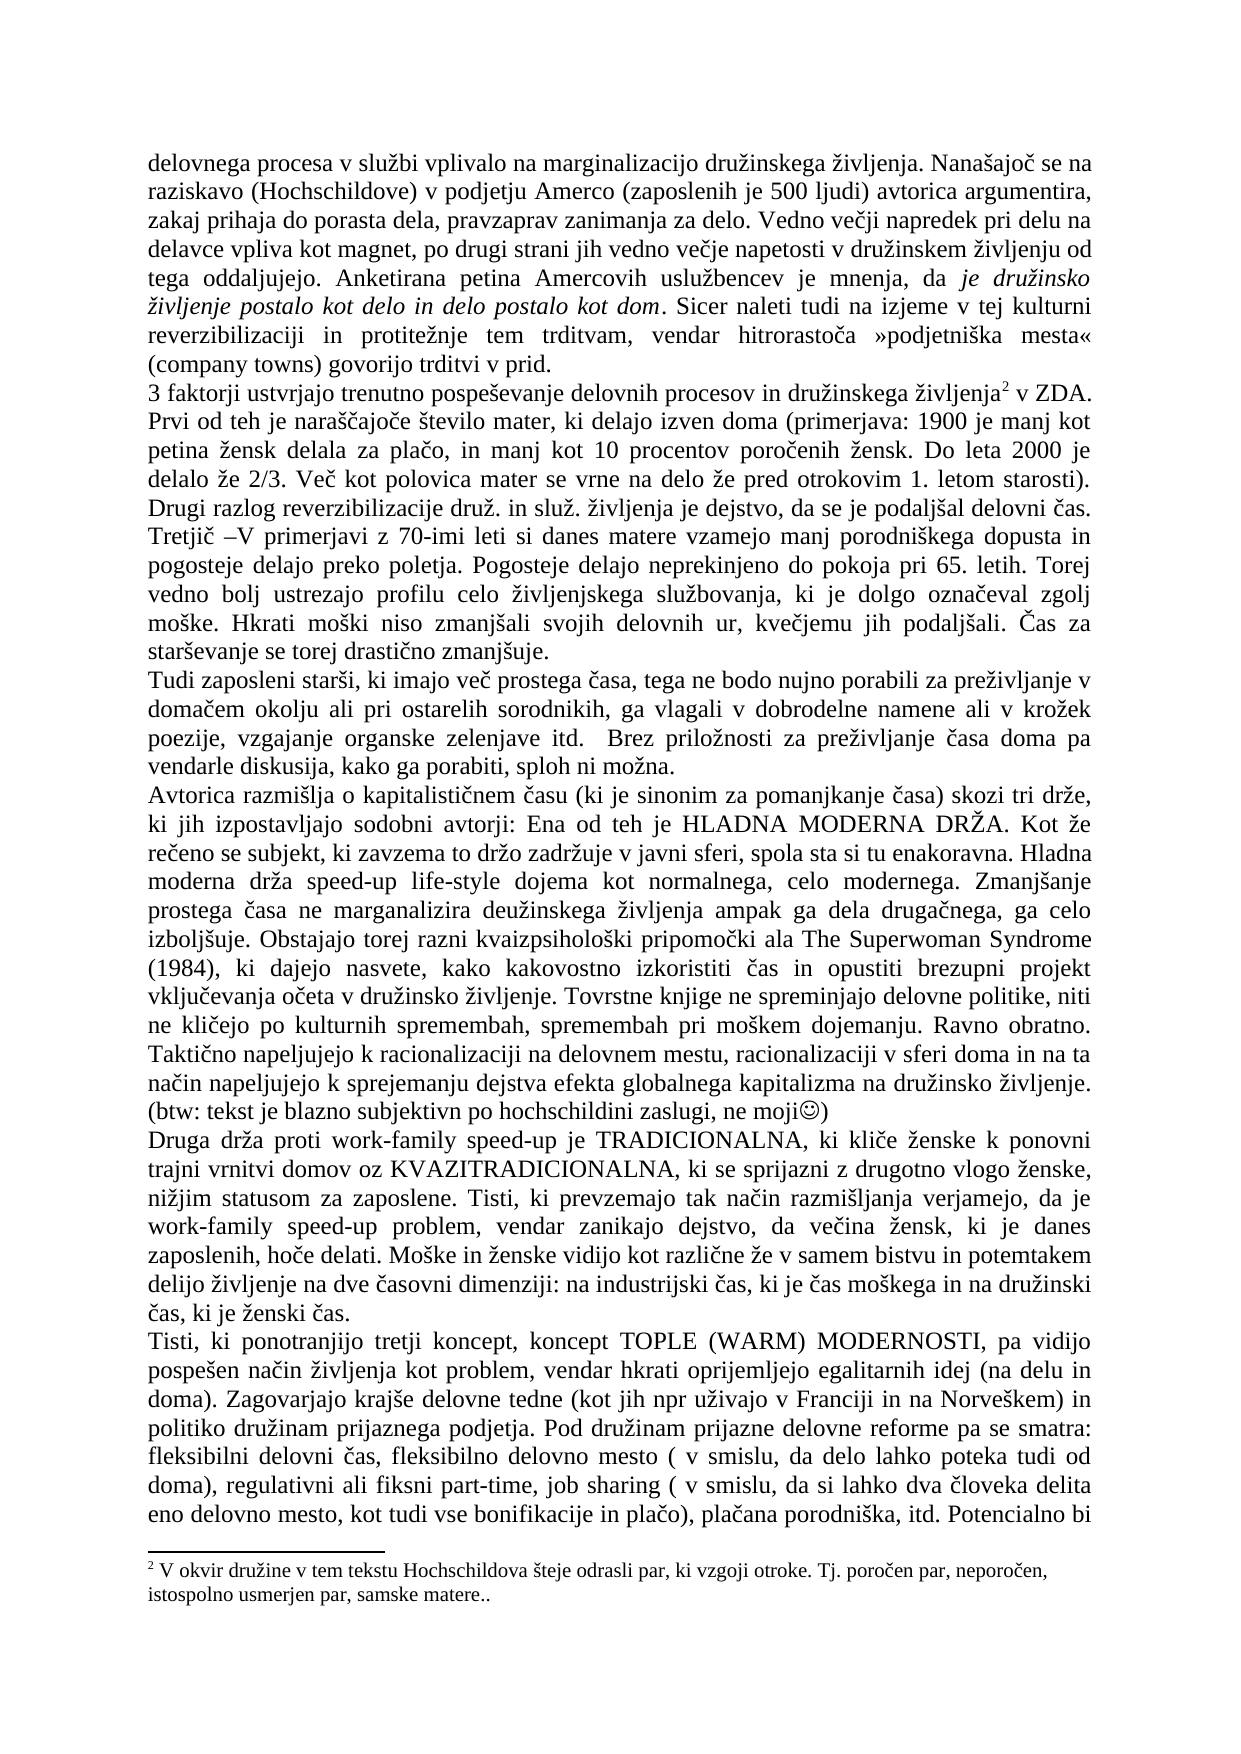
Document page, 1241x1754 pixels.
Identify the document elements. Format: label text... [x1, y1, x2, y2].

text Tisti, ki ponotranjijo tretji koncept, koncept TOPLE (WARM) MODERNOSTI, pa vidijo pospešen način življenja kot problem, vendar hkrati oprijemljejo egalitarnih idej (na delu in doma). Zagovarjajo krajše delovne tedne (kot jih npr uživajo v Franciji in na Norveškem) in politiko družinam prijaznega podjetja. Pod družinam prijazne delovne reforme pa se smatra: fleksibilni delovni čas, fleksibilno delovno mesto ( v smislu, da delo lahko poteka tudi od doma), regulativni ali fiksni part-time, job sharing ( v smislu, da si lahko dva človeka delita eno delovno mesto, kot tudi vse bonifikacije in plačo), plačana porodniška, itd. Potencialno bi [148, 1326, 1092, 1528]
text Avtorica razmišlja o kapitalističnem času (ki je sinonim za pomanjkanje časa) skozi tri drže, ki jih izpostavljajo sodobni avtorji: Ena od teh je HLADNA MODERNA DRŽA. Kot že rečeno se subjekt, ki zavzema to držo zadržuje v javni sferi, spola sta si tu enakoravna. Hladna moderna drža speed-up life-style dojema kot normalnega, celo modernega. Zmanjšanje prostega časa ne marganalizira deužinskega življenja ampak ga dela drugačnega, ga celo izboljšuje. Obstajajo torej razni kvaizpsihološki pripomočki ala The Superwoman Syndrome (1984), ki dajejo nasvete, kako kakovostno izkoristiti čas in opustiti brezupni projekt vključevanja očeta v družinsko življenje. Tovrstne knjige ne spreminjajo delovne politike, niti ne kličejo po kulturnih spremembah, spremembah pri moškem dojemanju. Ravno obratno. Taktično napeljujejo k racionalizaciji na delovnem mestu, racionalizaciji v sferi doma in na ta način napeljujejo k sprejemanju dejstva efekta globalnega kapitalizma na družinsko življenje. (btw: tekst je blazno subjektivn po hochschildini zaslugi, ne moji) [148, 780, 1092, 1125]
text Tudi zaposleni starši, ki imajo več prostega časa, tega ne bodo nujno porabili za preživljanje v domačem okolju ali pri ostarelih sorodnikih, ga vlagali v dobrodelne namene ali v krožek poezije, vzgajanje organske zelenjave itd. Brez priložnosti za preživljanje časa doma pa vendarle diskusija, kako ga porabiti, sploh ni možna. [148, 665, 1092, 780]
text 3 faktorji ustvrjajo trenutno pospeševanje delovnih procesov in družinskega življenja v ZDA. Prvi od teh je naraščajoče število mater, ki delajo izven doma (primerjava: 1900 je manj kot petina žensk delala za plačo, in manj kot 10 procentov poročenih žensk. Do leta 2000 je delalo že 2/3. Več kot polovica mater se vrne na delo že pred otrokovim 1. letom starosti). Drugi razlog reverzibilizacije druž. in služ. življenja je dejstvo, da se je podaljšal delovni čas. Tretjič –V primerjavi z 70-imi leti si danes matere vzamejo manj porodniškega dopusta in pogosteje delajo preko poletja. Pogosteje delajo neprekinjeno do pokoja pri 65. letih. Torej vedno bolj ustrezajo profilu celo življenjskega službovanja, ki je dolgo označeval zgolj moške. Hkrati moški niso zmanjšali svojih delovnih ur, kvečjemu jih podaljšali. Čas za starševanje se torej drastično zmanjšuje. [148, 378, 1092, 665]
text Druga drža proti work-family speed-up je TRADICIONALNA, ki kliče ženske k ponovni trajni vrnitvi domov oz KVAZITRADICIONALNA, ki se sprijazni z drugotno vlogo ženske, nižjim statusom za zaposlene. Tisti, ki prevzemajo tak način razmišljanja verjamejo, da je work-family speed-up problem, vendar zanikajo dejstvo, da večina žensk, ki je danes zaposlenih, hoče delati. Moške in ženske vidijo kot različne že v samem bistvu in potemtakem delijo življenje na dve časovni dimenziji: na industrijski čas, ki je čas moškega in na družinski čas, ki je ženski čas. [148, 1125, 1092, 1326]
text delovnega procesa v službi vplivalo na marginalizacijo družinskega življenja. Nanašajoč se na raziskavo (Hochschildove) v podjetju Amerco (zaposlenih je 500 ljudi) avtorica argumentira, zakaj prihaja do porasta dela, pravzaprav zanimanja za delo. Vedno večji napredek pri delu na delavce vpliva kot magnet, po drugi strani jih vedno večje napetosti v družinskem življenju od tega oddaljujejo. Anketirana petina Amercovih uslužbencev je mnenja, da je družinsko življenje postalo kot delo in delo postalo kot dom. Sicer naleti tudi na izjeme v tej kulturni reverzibilizaciji in protitežnje tem trditvam, vendar hitrorastoča »podjetniška mesta« (company towns) govorijo trditvi v prid. [148, 148, 1092, 378]
text V okvir družine v tem tekstu Hochschildova šteje odrasli par, ki vzgoji otroke. Tj. poročen par, neporočen, istospolno usmerjen par, samske matere.. [148, 1558, 1092, 1606]
